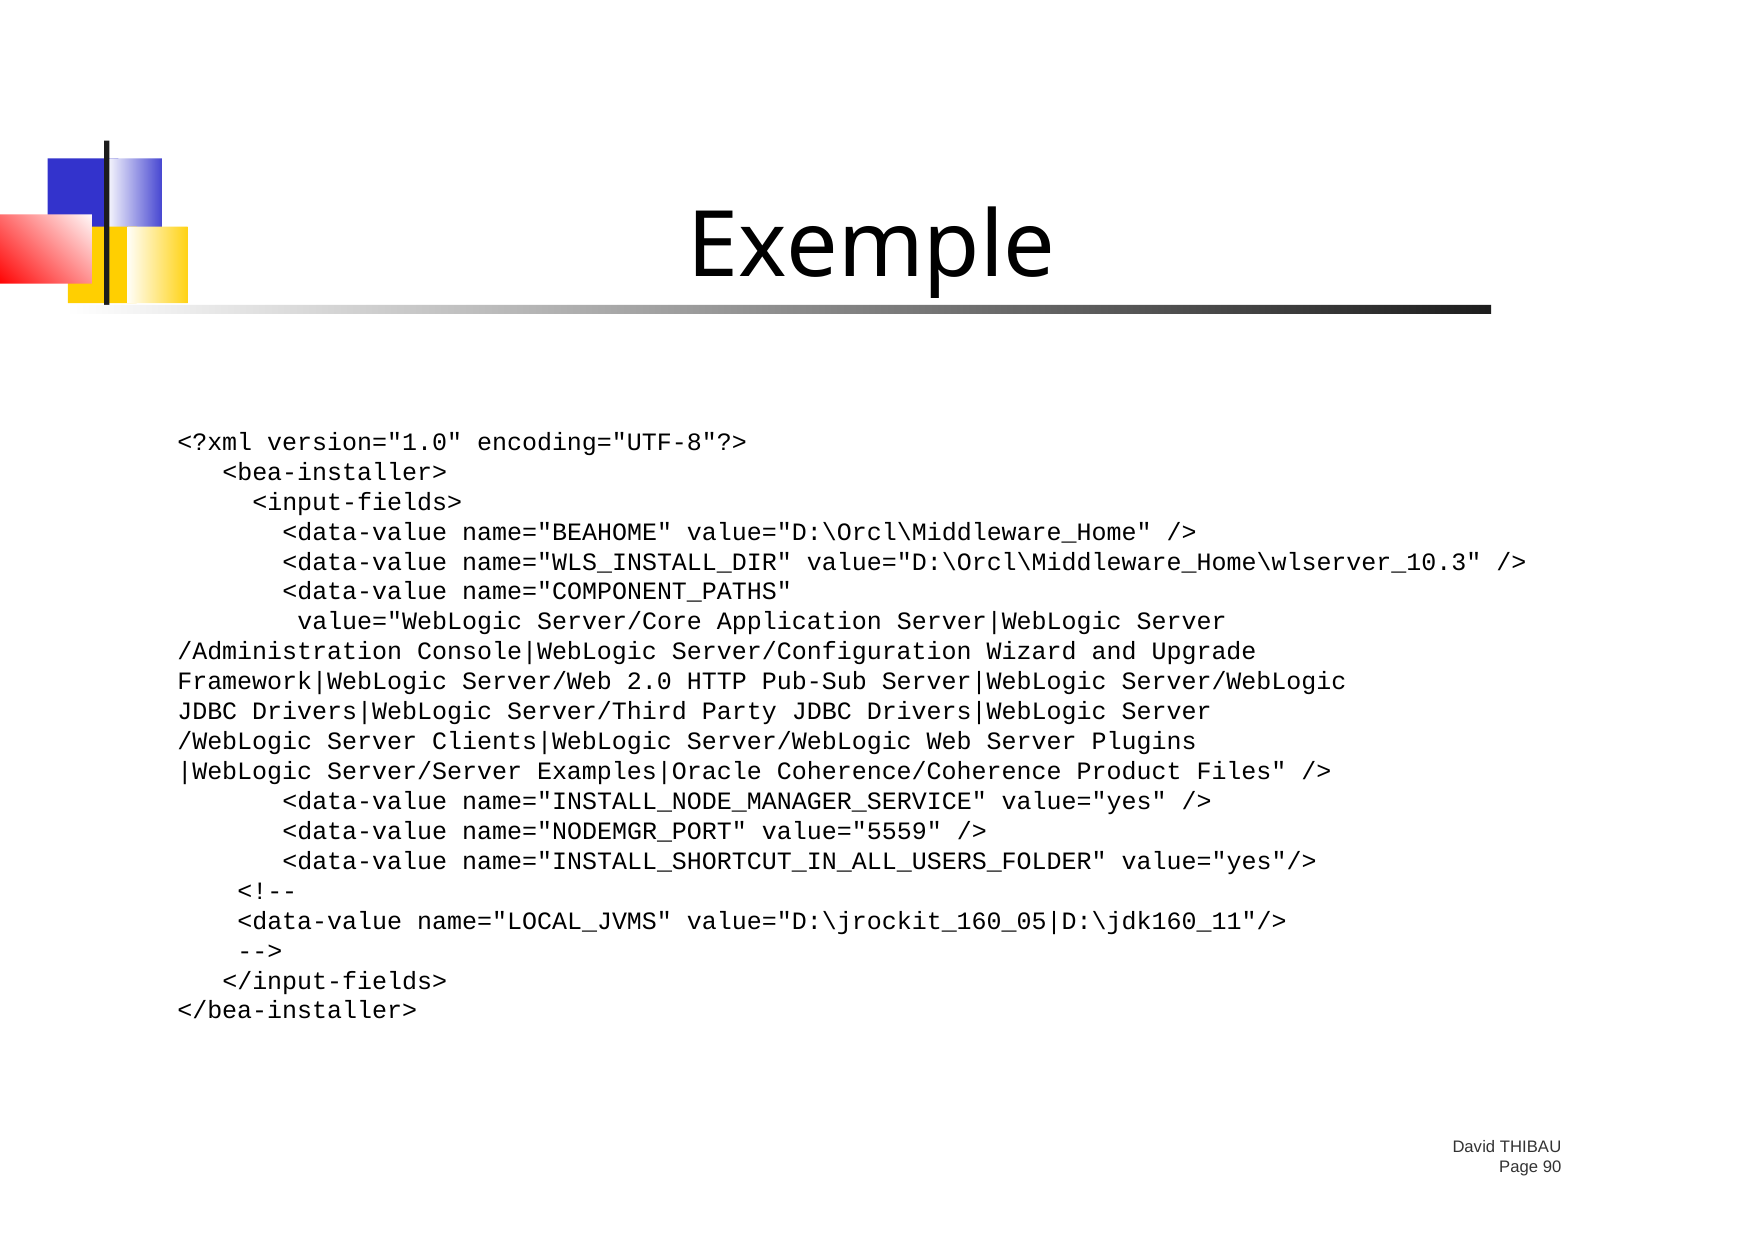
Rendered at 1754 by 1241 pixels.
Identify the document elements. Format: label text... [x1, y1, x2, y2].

title Exemple [179, 147, 1565, 344]
list <?xml version="1.0" encoding="UTF-8"?> <bea-installer> <input-fields> <data-value name="BEAHOME" value="D:\Orcl\Middleware_Home" /> <data-value name="WLS_INSTALL_DIR" value="D:\Orcl\Middleware_Home\wlserver_10.3" /> <data-value name="COMPONENT_PATHS" value="WebLogic Server/Core Application Server|WebLogic Server /Administration Console|WebLogic Server/Configuration Wizard and Upgrade Framework|WebLogic Server/Web 2.0 HTTP Pub-Sub Server|WebLogic Server/WebLogic JDBC Drivers|WebLogic Server/Third Party JDBC Drivers|WebLogic Server /WebLogic Server Clients|WebLogic Server/WebLogic Web Server Plugins |WebLogic Server/Server Examples|Oracle Coherence/Coherence Product Files" /> <data-value name="INSTALL_NODE_MANAGER_SERVICE" value="yes" /> <data-value name="NODEMGR_PORT" value="5559" /> <data-value name="INSTALL_SHORTCUT_IN_ALL_USERS_FOLDER" value="yes"/> <!-- <data-value name="LOCAL_JVMS" value="D:\jrockit_160_05|D:\jdk160_11"/> --> </input-fields> </bea-installer> [174, 425, 1560, 1120]
